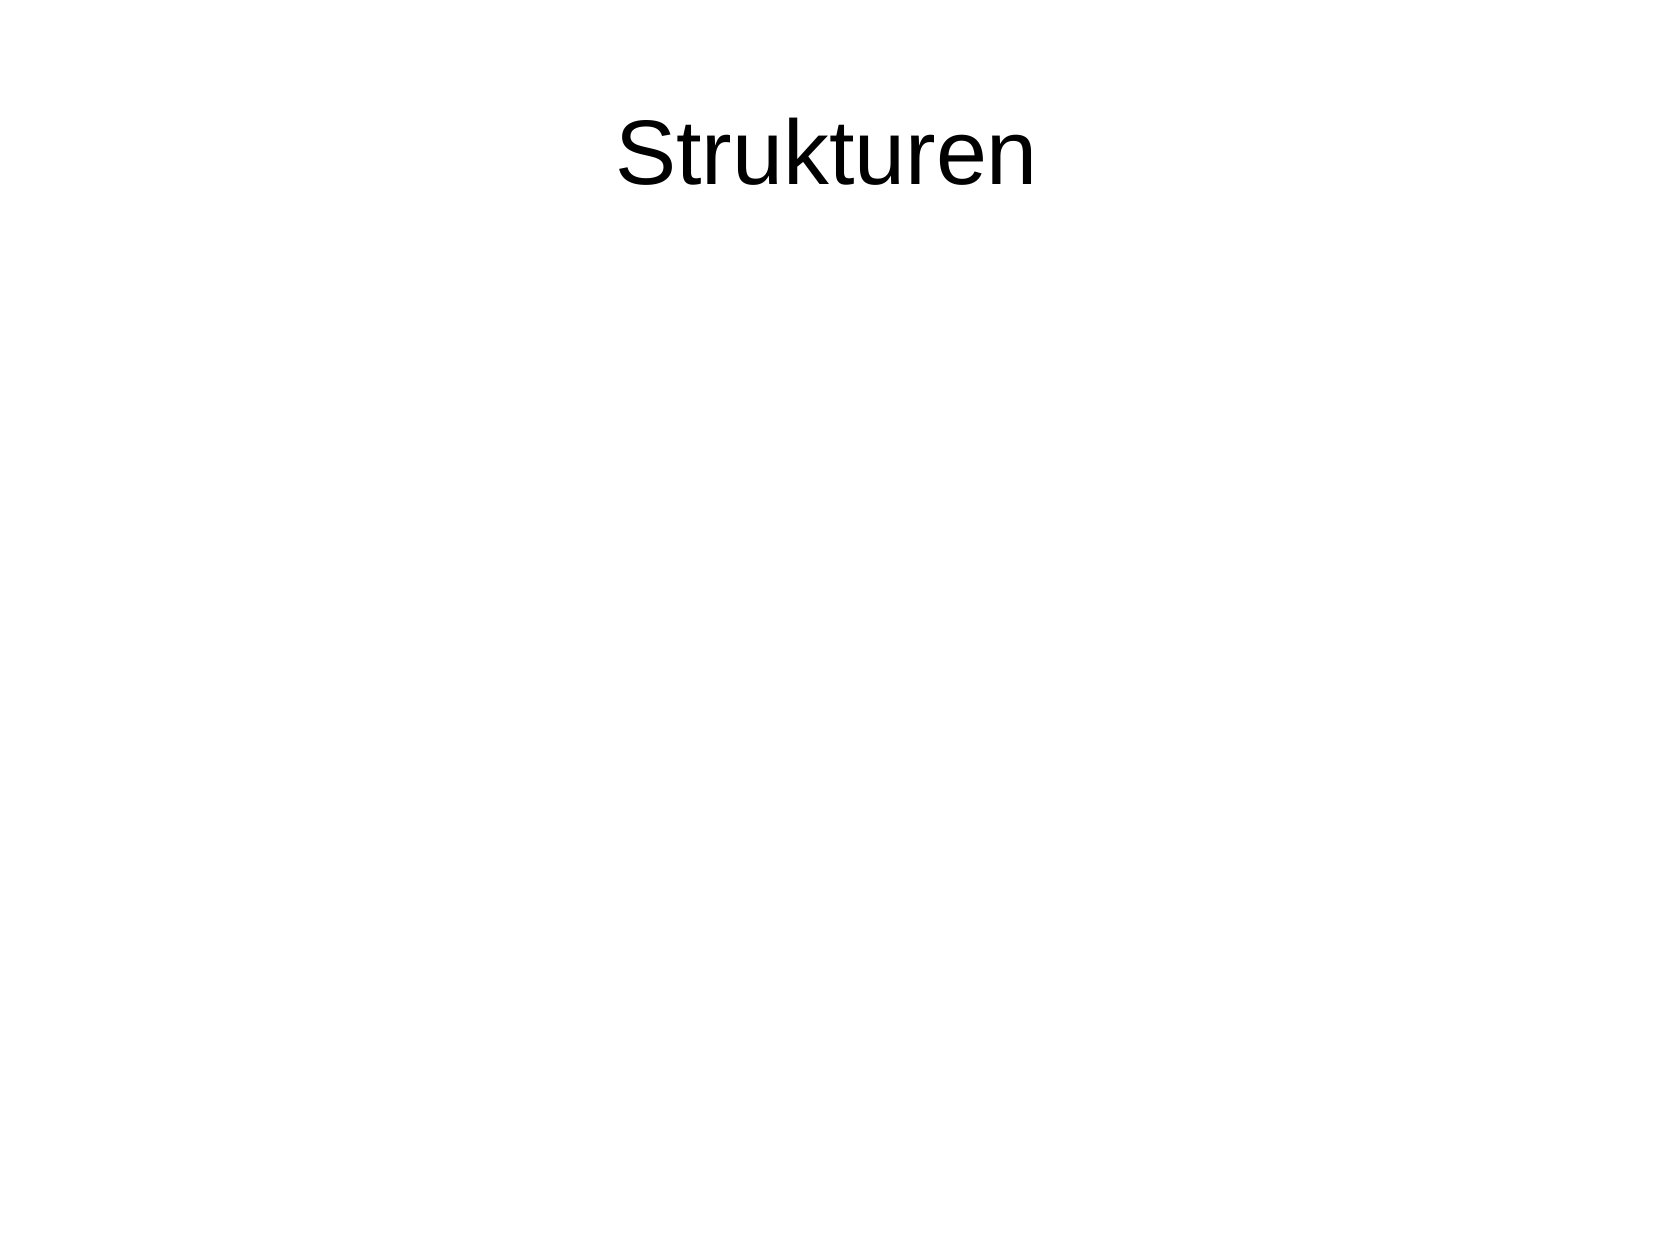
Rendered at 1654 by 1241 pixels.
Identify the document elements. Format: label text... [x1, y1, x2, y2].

title Strukturen [82, 49, 1571, 257]
